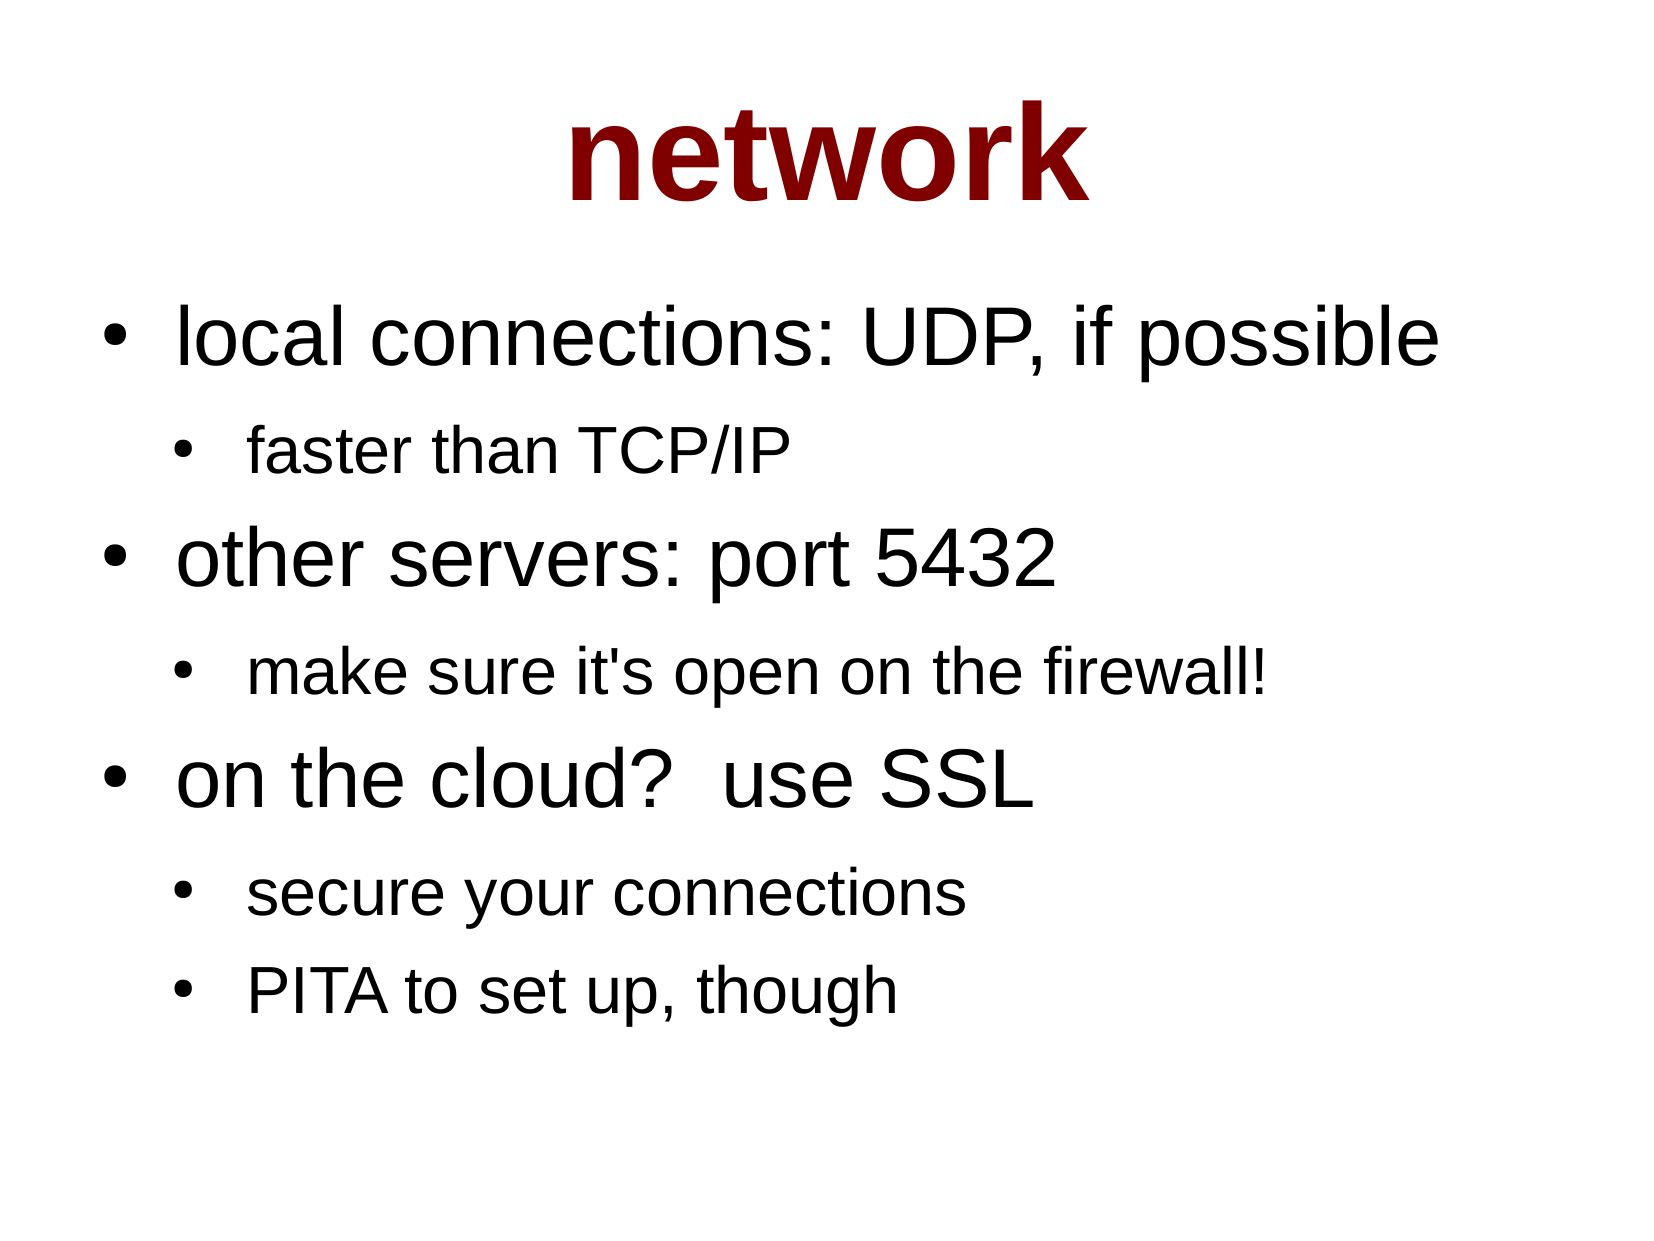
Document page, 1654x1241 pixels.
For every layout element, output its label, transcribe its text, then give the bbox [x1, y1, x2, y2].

list local connections: UDP, if possible faster than TCP/IP other servers: port 5432 make sure it's open on the firewall! on the cloud? use SSL secure your connections PITA to set up, though [82, 290, 1571, 1094]
title network [82, 49, 1571, 257]
